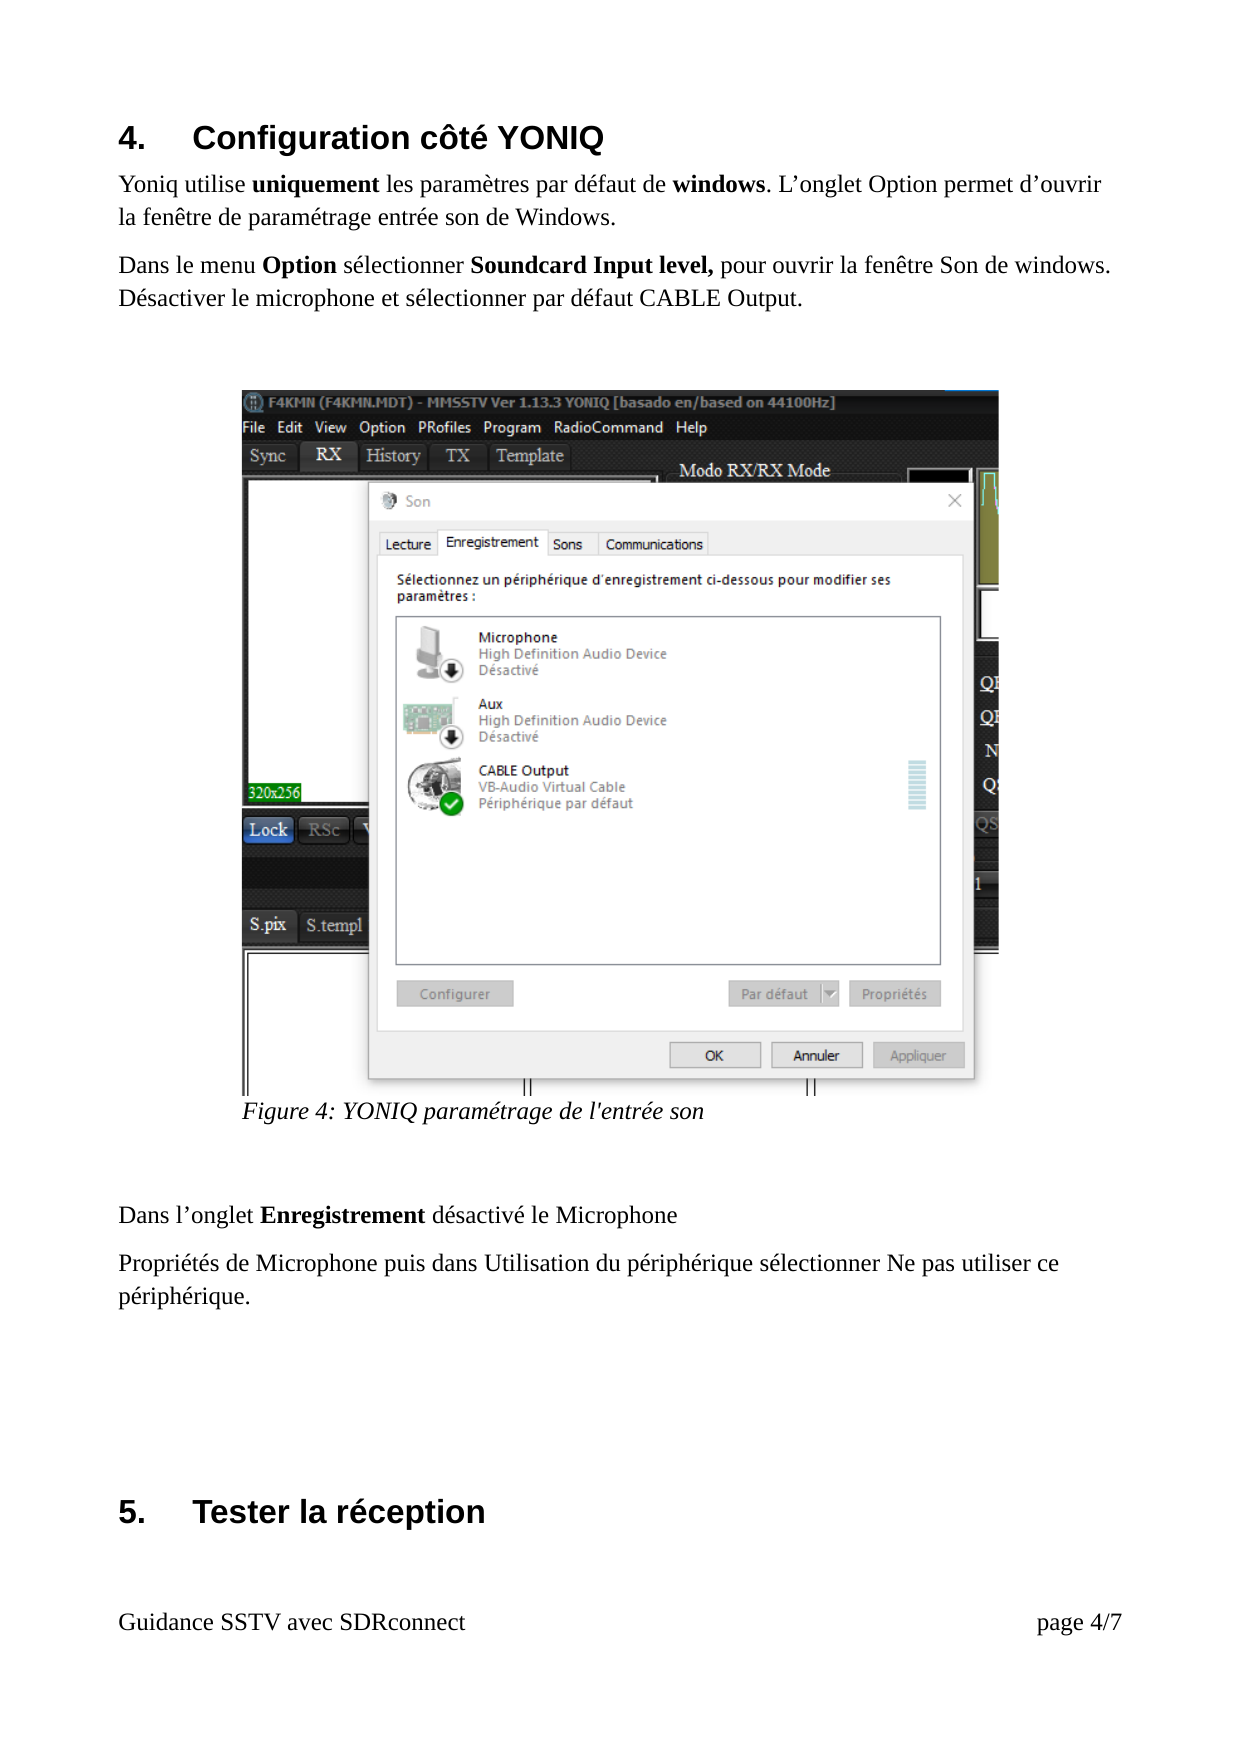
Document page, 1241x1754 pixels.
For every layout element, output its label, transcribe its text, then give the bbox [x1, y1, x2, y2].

text Propriétés de Microphone puis dans Utilisation du périphérique sélectionner Ne pas utiliser ce périphérique. [118, 1248, 1122, 1309]
text Dans l’onglet Enregistrement désactivé le Microphone [118, 1200, 1122, 1229]
text Yoniq utilise uniquement les paramètres par défaut de windows. L’onglet Option permet d’ouvrir la fenêtre de paramétrage entrée son de Windows. [118, 169, 1122, 231]
subtitle Configuration côté YONIQ [118, 118, 1122, 157]
text Figure 4: YONIQ paramétrage de l'entrée son [242, 1096, 998, 1124]
picture [241, 390, 999, 1096]
text Dans le menu Option sélectionner Soundcard Input level, pour ouvrir la fenêtre Son de windows. Désactiver le microphone et sélectionner par défaut CABLE Output. [118, 250, 1122, 311]
subtitle Tester la réception [118, 1492, 1122, 1530]
